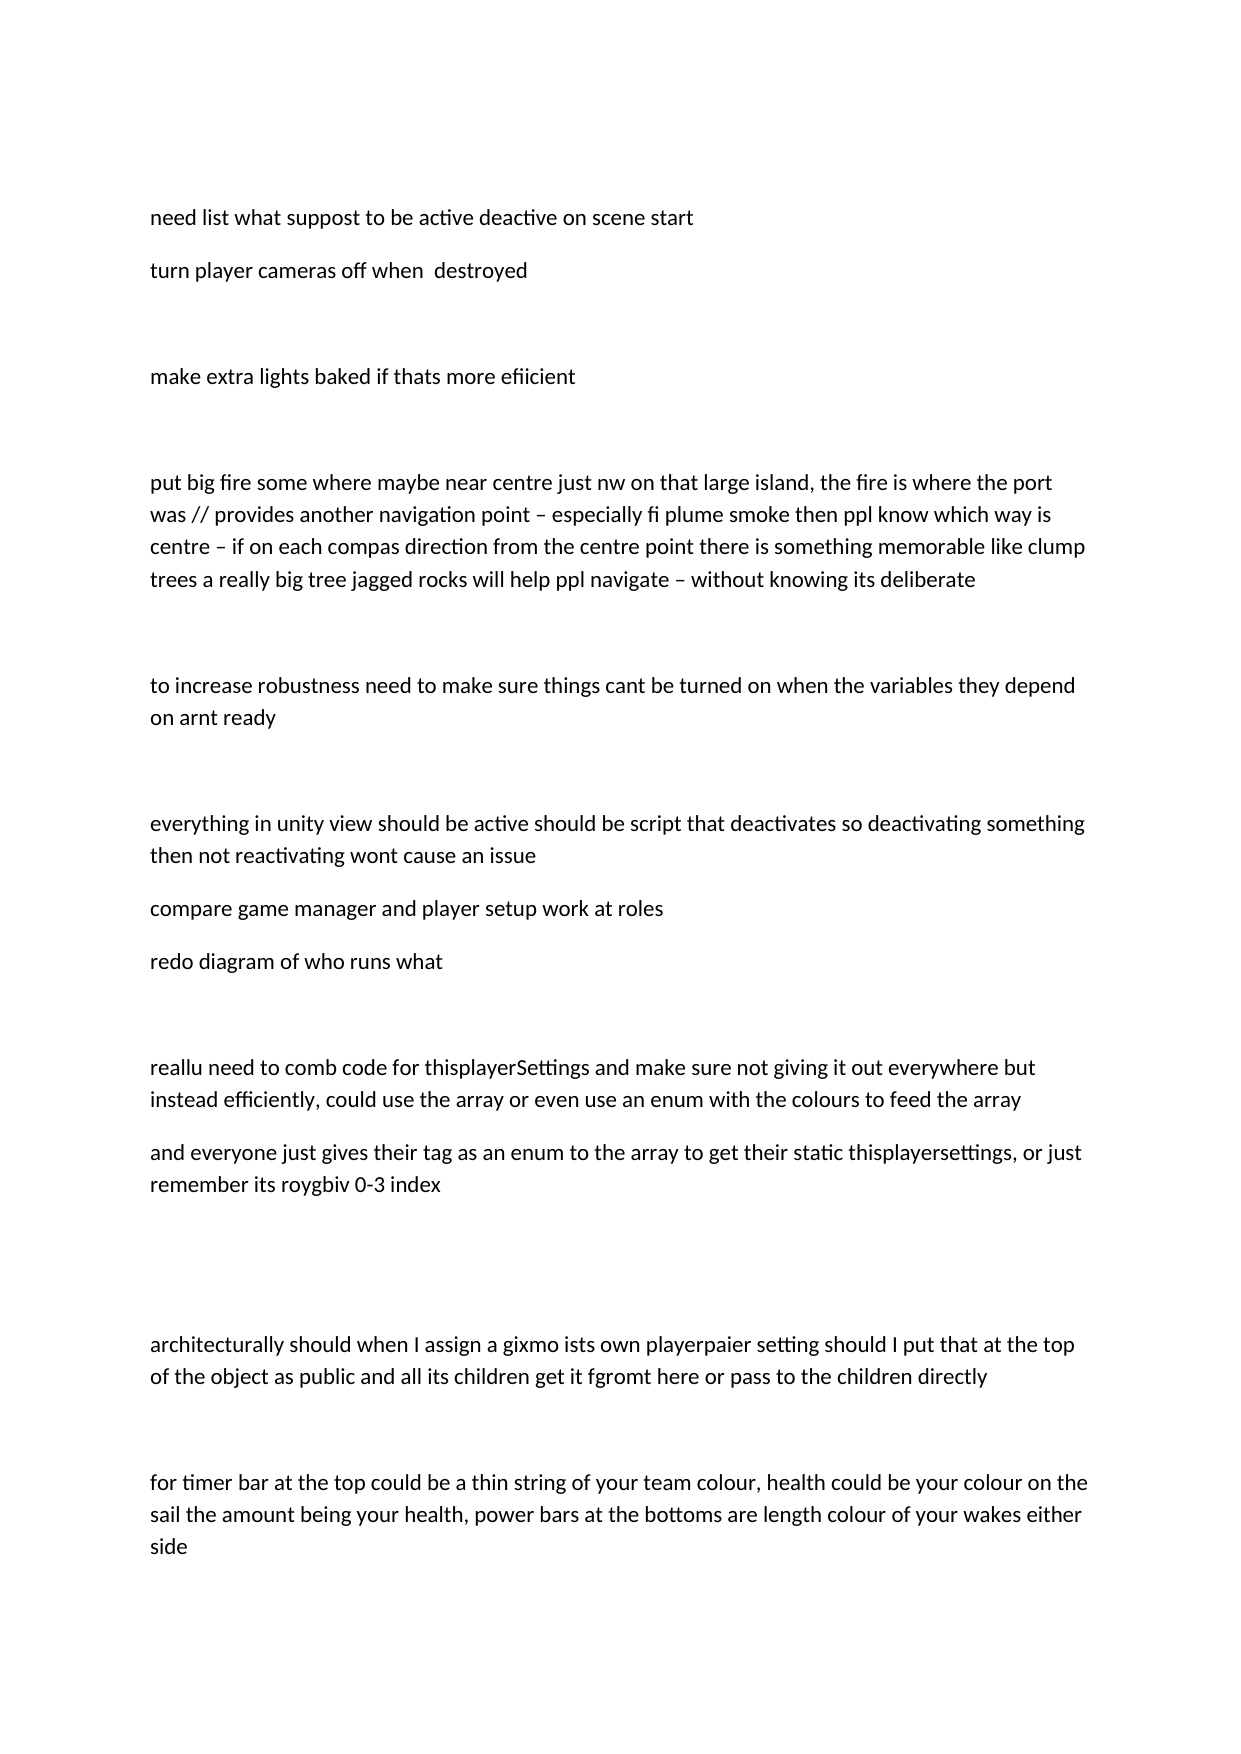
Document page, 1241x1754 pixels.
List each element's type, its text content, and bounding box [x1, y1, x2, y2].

text make extra lights baked if thats more efiicient [150, 362, 1090, 390]
text reallu need to comb code for thisplayerSettings and make sure not giving it out everywhere but instead efficiently, could use the array or even use an enum with the colours to feed the array [150, 1053, 1090, 1113]
text put big fire some where maybe near centre just nw on that large island, the fire is where the port was // provides another navigation point – especially fi plume smoke then ppl know which way is centre – if on each compas direction from the centre point there is something memorable like clump trees a really big tree jagged rocks will help ppl navigate – without knowing its deliberate [150, 468, 1090, 593]
text to increase robustness need to make sure things cant be turned on when the variables they depend on arnt ready [150, 671, 1090, 731]
text redo diagram of who runs what [150, 947, 1090, 975]
text compare game manager and player setup work at roles [150, 894, 1090, 922]
text everything in unity view should be active should be script that deactivates so deactivating something then not reactivating wont cause an issue [150, 809, 1090, 869]
text need list what suppost to be active deactive on scene start [150, 203, 1090, 231]
text for timer bar at the top could be a thin string of your team colour, health could be your colour on the sail the amount being your health, power bars at the bottoms are length colour of your wakes either side [150, 1468, 1090, 1560]
text turn player cameras off when destroyed [150, 256, 1090, 284]
text and everyone just gives their tag as an enum to the array to get their static thisplayersettings, or just remember its roygbiv 0-3 index [150, 1138, 1090, 1199]
text architecturally should when I assign a gixmo ists own playerpaier setting should I put that at the top of the object as public and all its children get it fgromt here or pass to the children directly [150, 1330, 1090, 1390]
